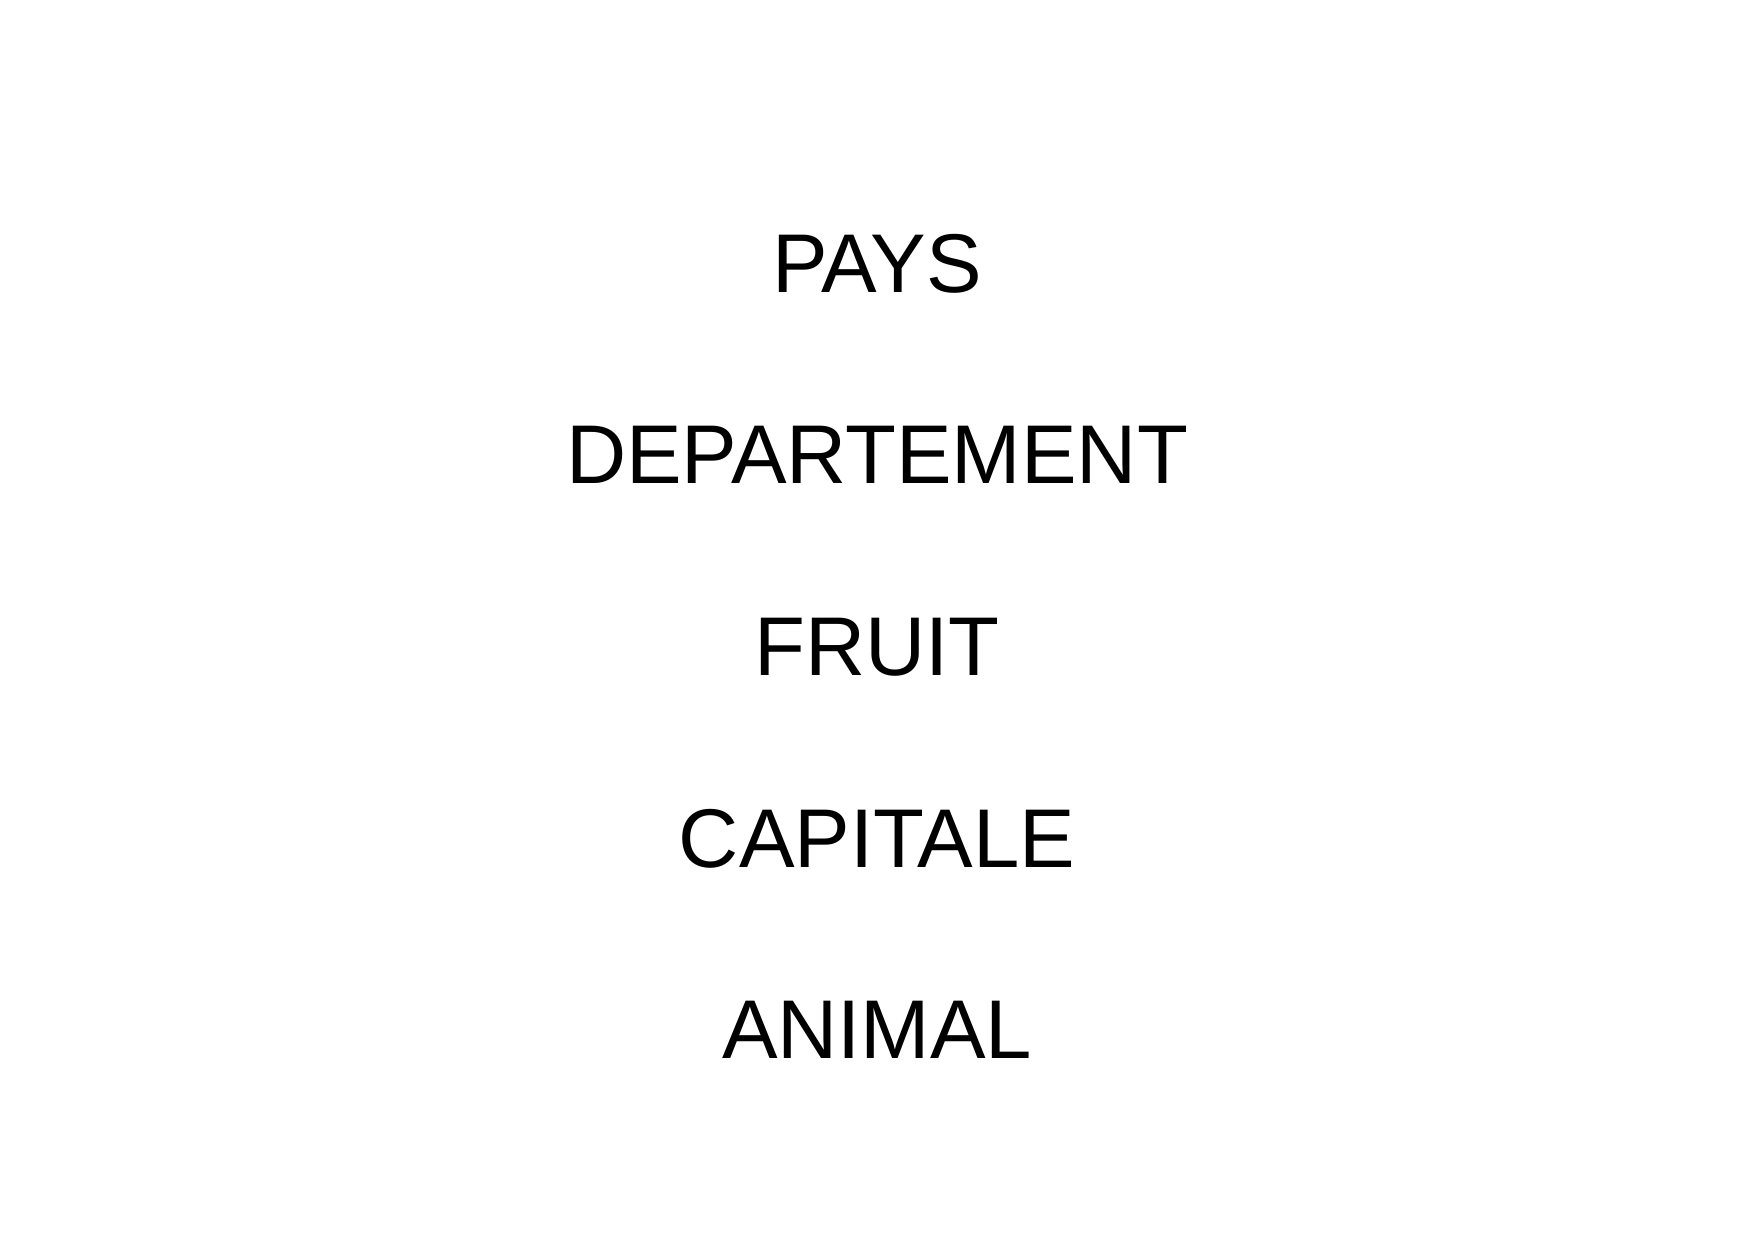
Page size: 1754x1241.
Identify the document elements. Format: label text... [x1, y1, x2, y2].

text CAPITALE [118, 789, 1636, 885]
text DEPARTEMENT [118, 406, 1636, 501]
text PAYS [118, 214, 1636, 310]
text ANIMAL [118, 981, 1636, 1076]
text FRUIT [118, 597, 1636, 693]
